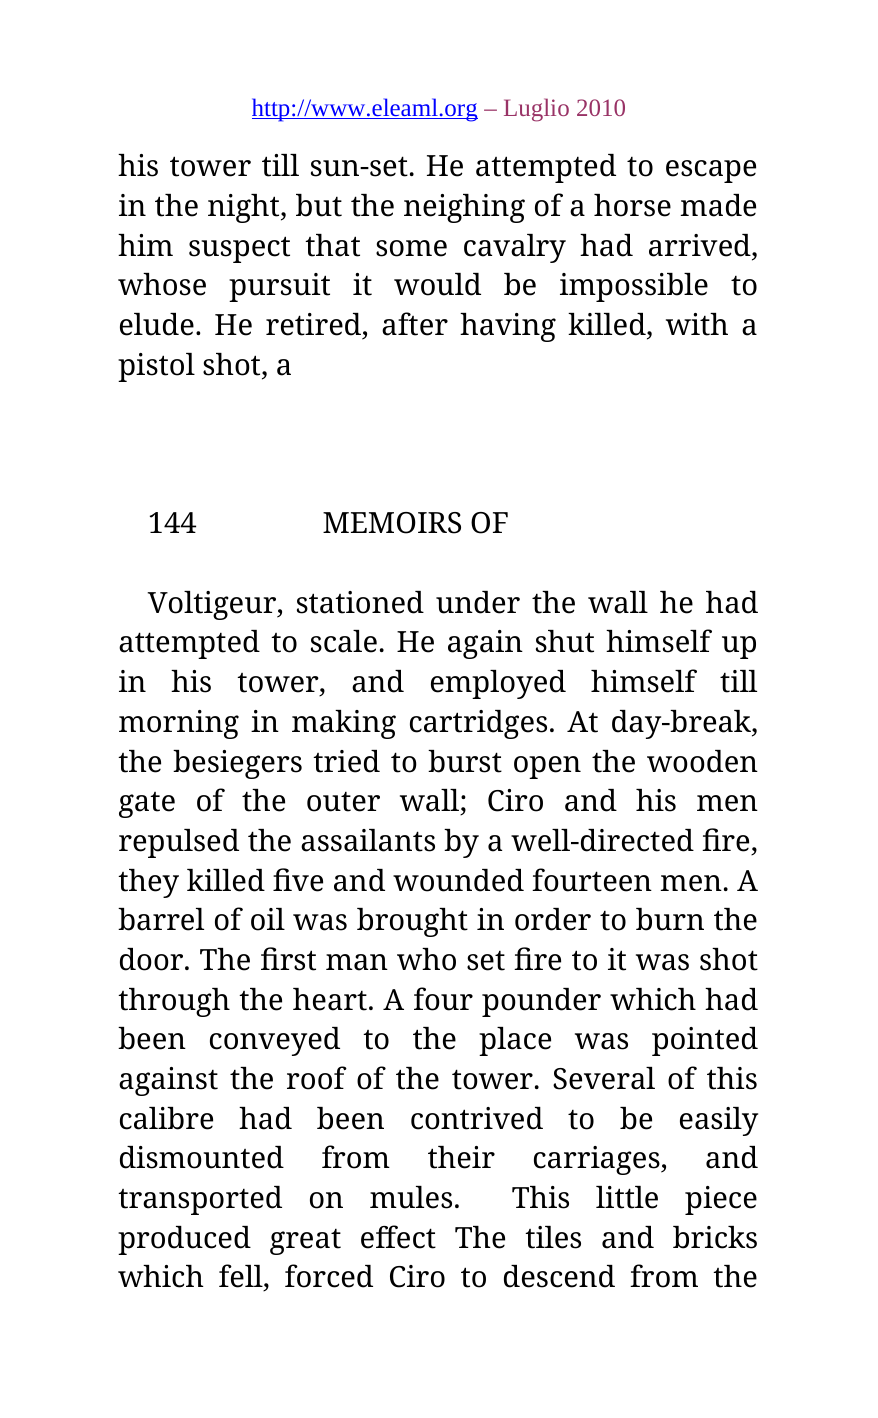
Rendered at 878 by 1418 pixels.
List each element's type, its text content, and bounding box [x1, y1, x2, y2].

text 144 MEMOIRS OF [118, 503, 759, 542]
text his tower till sun-set. He attempted to escape in the night, but the neighing of a horse made him suspect that some cavalry had arrived, whose pursuit it would be impossible to elude. He retired, after having killed, with a pistol shot, a [118, 146, 759, 384]
text Voltigeur, stationed under the wall he had attempted to scale. He again shut himself up in his tower, and employed himself till morning in making cartridges. At day-break, the besiegers tried to burst open the wooden gate of the outer wall; Ciro and his men repulsed the assailants by a well-directed fire, they killed five and wounded fourteen men. A barrel of oil was brought in order to burn the door. The first man who set fire to it was shot through the heart. A four pounder which had been conveyed to the place was pointed against the roof of the tower. Several of this calibre had been contrived to be easily dismounted from their carriages, and transported on mules. This little piece produced great effect The tiles and bricks which fell, forced Ciro to descend from the [118, 582, 759, 1296]
